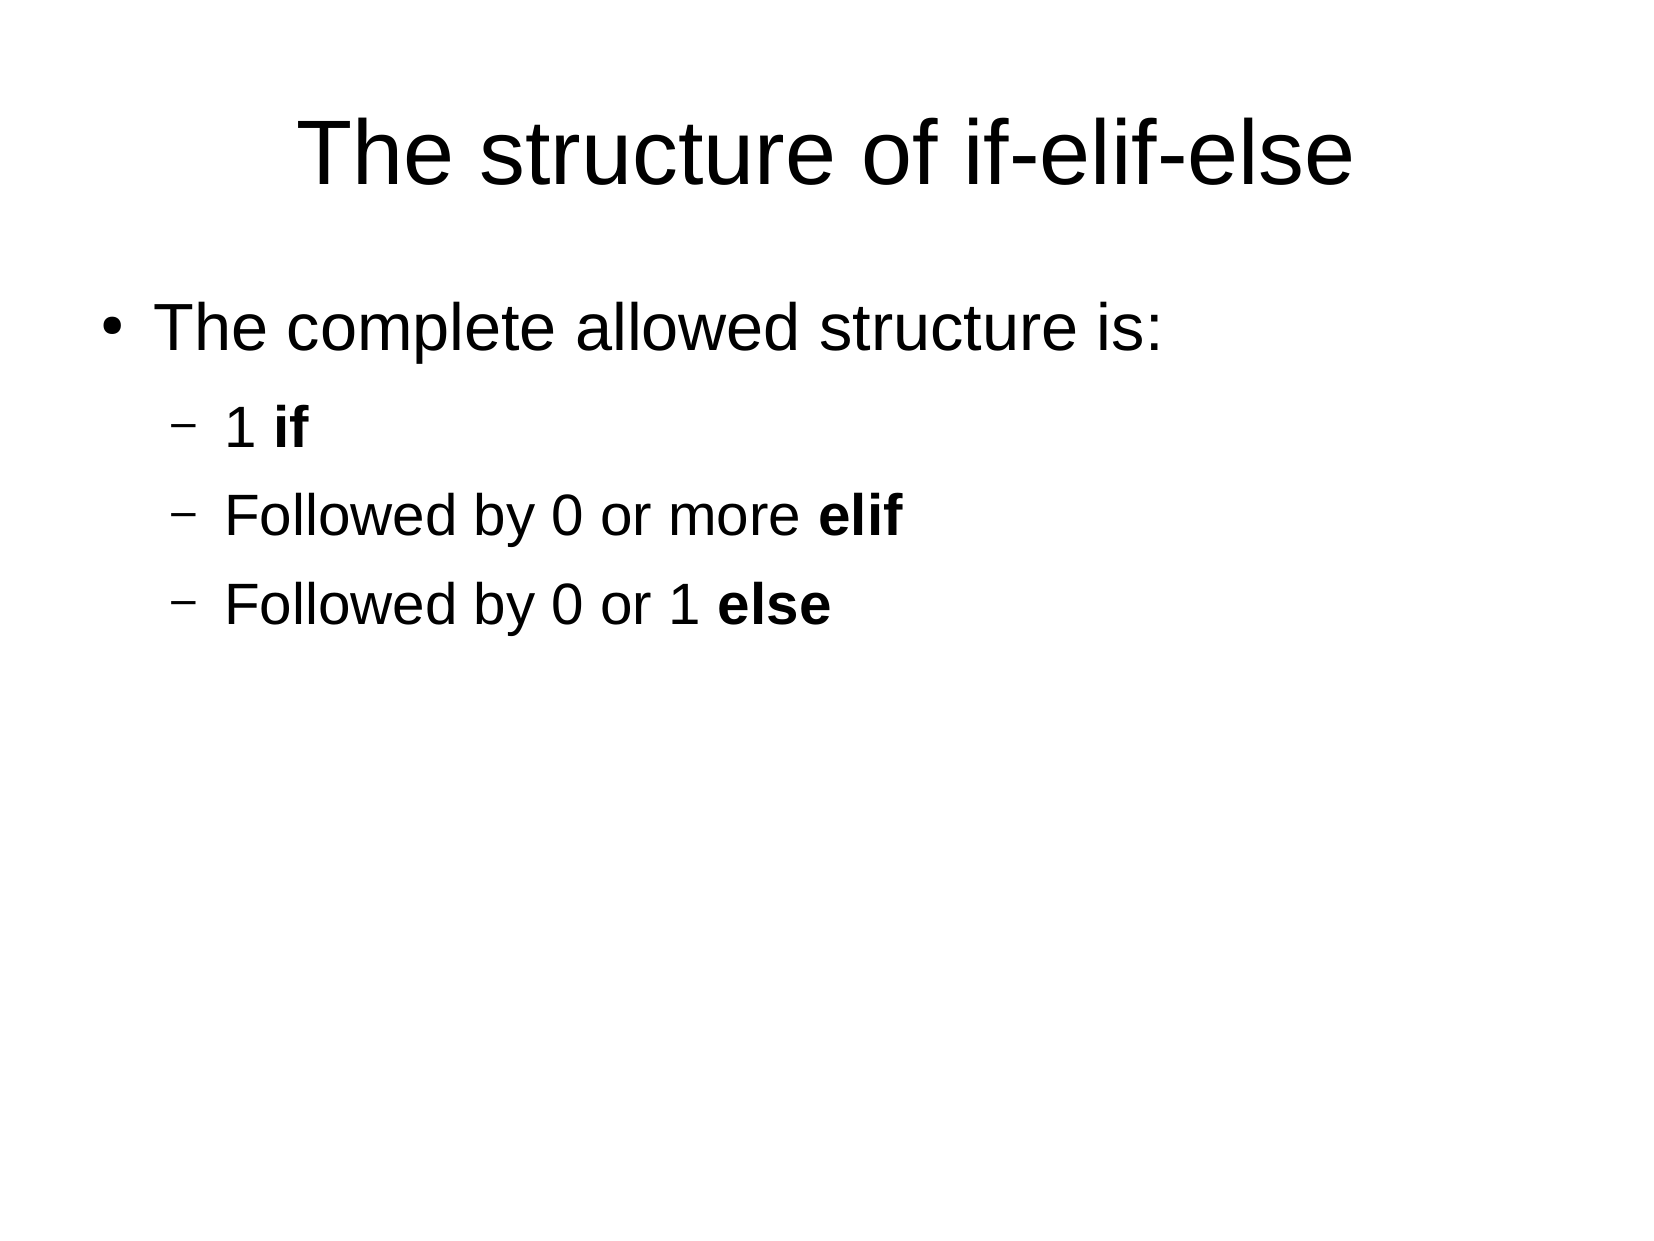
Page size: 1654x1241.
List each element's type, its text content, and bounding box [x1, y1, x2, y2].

list The complete allowed structure is: 1 if Followed by 0 or more elif Followed by 0 or 1 else [82, 290, 1571, 1010]
title The structure of if-elif-else [82, 49, 1571, 257]
